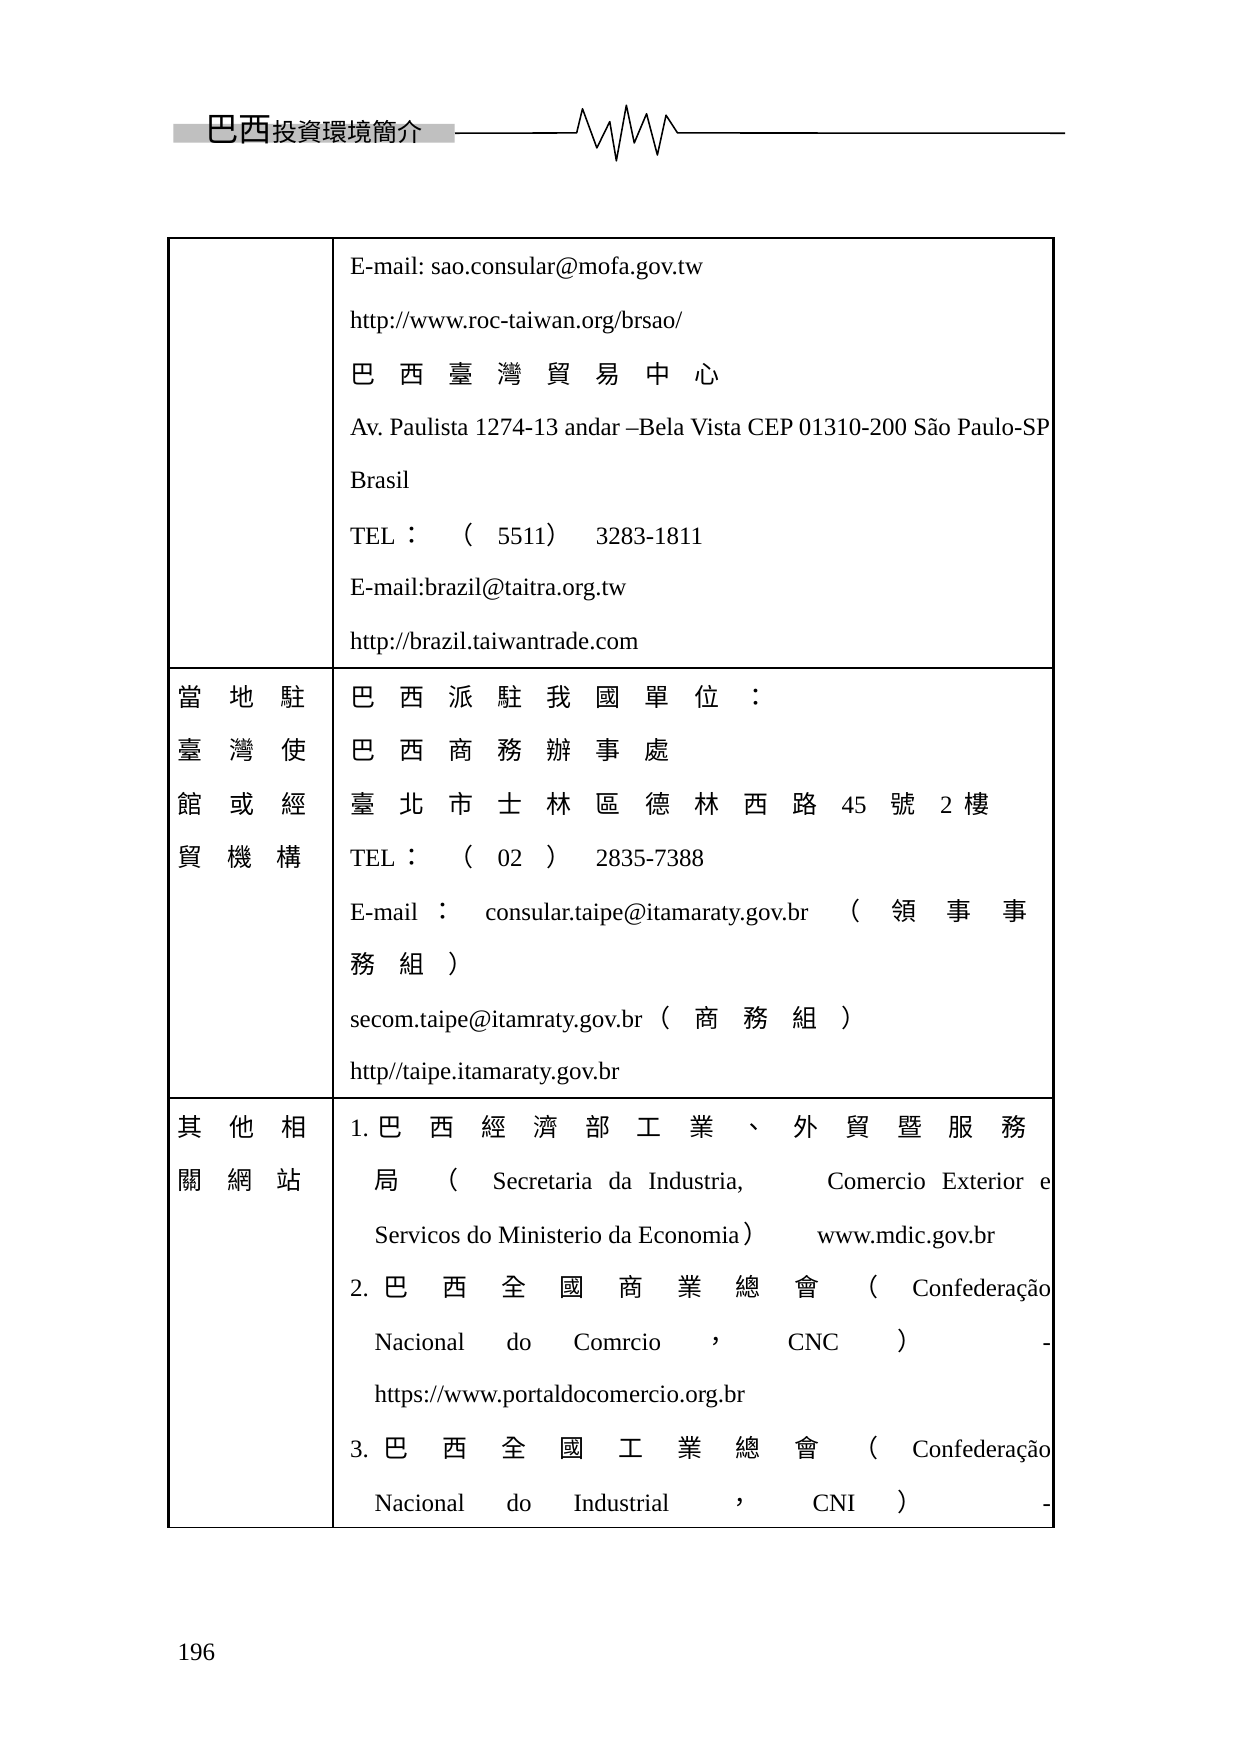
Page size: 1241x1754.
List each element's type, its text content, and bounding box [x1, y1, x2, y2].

table_cell 1.巴西經濟部工業、外貿暨服務局（Secretaria da Industria, Comercio Exterior e Servicos do Ministerio da Economia） www.mdic.gov.br 2.巴西全國商業總會（Confederação Nacional do Comrcio，CNC） - https://www.portaldocomercio.org.br 3.巴西全國工業總會（Confederação Nacional do Industrial，CNI） [334, 1099, 1052, 1527]
table_cell E-mail: sao.consular@mofa.gov.tw http://www.roc-taiwan.org/brsao/ 巴西臺灣貿易中心 Av. Paulista 1274-13 andar –Bela Vista CEP 01310-200 São Paulo-SP Brasil TEL：（5511）3283-1811 E-mail:brazil@taitra.org.tw http://brazil.taiwantrade.com [334, 239, 1052, 667]
table_cell 巴西派駐我國單位： 巴西商務辦事處 臺北市士林區德林西路45號2樓 TEL：（02）2835-7388 E-mail：consular.taipe@itamaraty.gov.br（領事事務組） secom.taipe@itamraty.gov.br（商務組） http//taipe.itamaraty.gov.br [334, 669, 1052, 1097]
table_cell 其他相關網站 [170, 1099, 332, 1527]
table_cell 當地駐臺灣使館或經貿機構 [170, 669, 332, 1097]
table_cell [170, 239, 332, 667]
